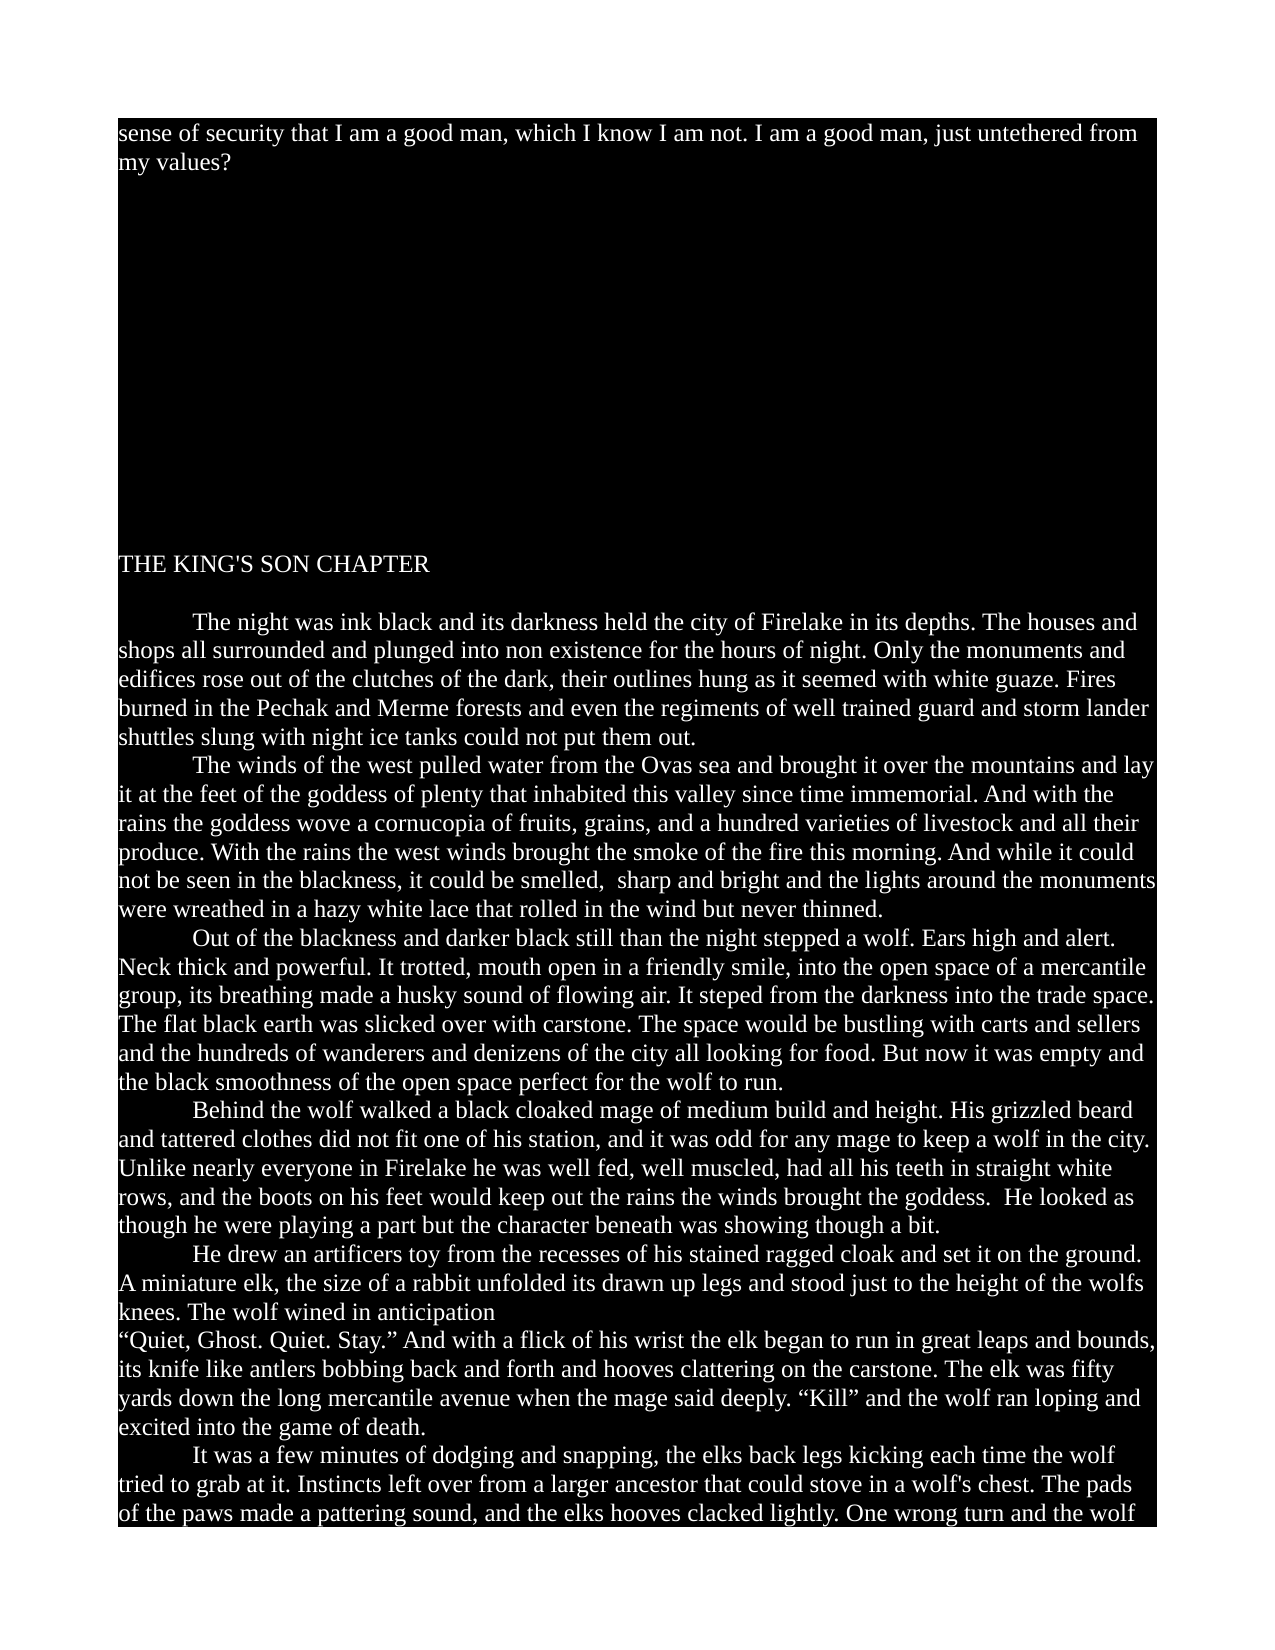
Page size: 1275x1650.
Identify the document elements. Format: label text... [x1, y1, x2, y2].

text THE KING'S SON CHAPTER [118, 549, 1157, 578]
text sense of security that I am a good man, which I know I am not. I am a good man, just untethered from my values? [118, 118, 1157, 176]
text Out of the blackness and darker black still than the night stepped a wolf. Ears high and alert. Neck thick and powerful. It trotted, mouth open in a friendly smile, into the open space of a mercantile group, its breathing made a husky sound of flowing air. It steped from the darkness into the trade space. [118, 923, 1157, 1009]
text It was a few minutes of dodging and snapping, the elks back legs kicking each time the wolf tried to grab at it. Instincts left over from a larger ancestor that could stove in a wolf's chest. The pads of the paws made a pattering sound, and the elks hooves clacked lightly. One wrong turn and the wolf [118, 1441, 1157, 1527]
text The winds of the west pulled water from the Ovas sea and brought it over the mountains and lay it at the feet of the goddess of plenty that inhabited this valley since time immemorial. And with the rains the goddess wove a cornucopia of fruits, grains, and a hundred varieties of livestock and all their produce. With the rains the west winds brought the smoke of the fire this morning. And while it could not be seen in the blackness, it could be smelled, sharp and bright and the lights around the monuments were wreathed in a hazy white lace that rolled in the wind but never thinned. [118, 751, 1157, 923]
text The flat black earth was slicked over with carstone. The space would be bustling with carts and sellers and the hundreds of wanderers and denizens of the city all looking for food. But now it was empty and the black smoothness of the open space perfect for the wolf to run. Behind the wolf walked a black cloaked mage of medium build and height. His grizzled beard and tattered clothes did not fit one of his station, and it was odd for any mage to keep a wolf in the city. Unlike nearly everyone in Firelake he was well fed, well muscled, had all his teeth in straight white rows, and the boots on his feet would keep out the rains the winds brought the goddess. He looked as though he were playing a part but the character beneath was showing though a bit. [118, 1009, 1157, 1239]
text The night was ink black and its darkness held the city of Firelake in its depths. The houses and shops all surrounded and plunged into non existence for the hours of night. Only the monuments and edifices rose out of the clutches of the dark, their outlines hung as it seemed with white guaze. Fires burned in the Pechak and Merme forests and even the regiments of well trained guard and storm lander shuttles slung with night ice tanks could not put them out. [118, 607, 1157, 751]
text He drew an artificers toy from the recesses of his stained ragged cloak and set it on the ground. A miniature elk, the size of a rabbit unfolded its drawn up legs and stood just to the height of the wolfs knees. The wolf wined in anticipation “Quiet, Ghost. Quiet. Stay.” And with a flick of his wrist the elk began to run in great leaps and bounds, its knife like antlers bobbing back and forth and hooves clattering on the carstone. The elk was fifty yards down the long mercantile avenue when the mage said deeply. “Kill” and the wolf ran loping and excited into the game of death. [118, 1239, 1157, 1441]
